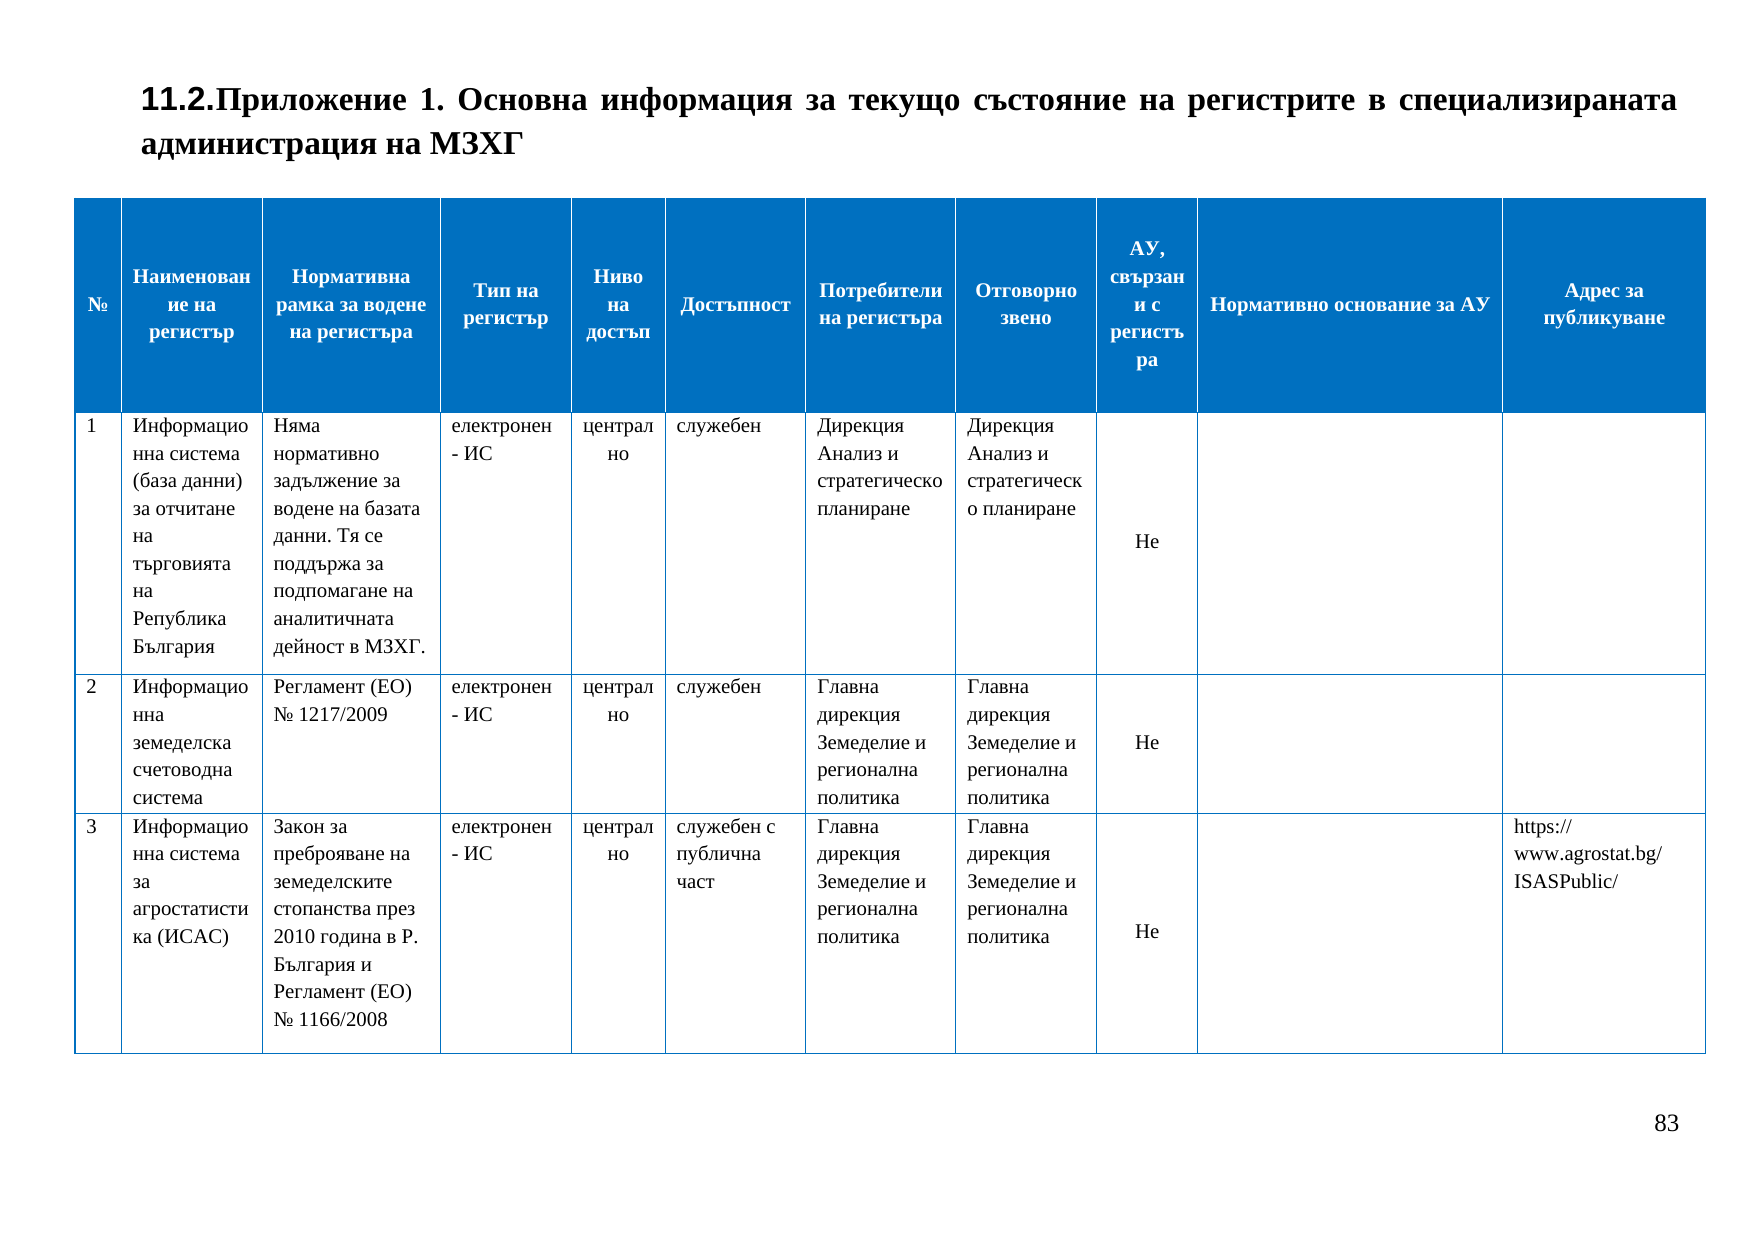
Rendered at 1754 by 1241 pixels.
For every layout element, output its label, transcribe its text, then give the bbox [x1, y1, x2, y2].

table_header Наименование на регистър [122, 199, 262, 412]
table_cell централно [572, 814, 665, 1052]
table_cell електронен - ИС [441, 413, 571, 673]
table_cell служебен [666, 413, 805, 673]
table_cell 2 [76, 675, 121, 812]
table_cell 3 [76, 814, 121, 1052]
table_header Отговорно звено [956, 199, 1096, 412]
table_header Нормативна рамка за водене на регистъра [263, 199, 440, 412]
table_cell централно [572, 675, 665, 812]
table_cell [1198, 413, 1502, 673]
table_cell Информационна система за агростатистика (ИСАС) [122, 814, 262, 1052]
table_cell [1198, 675, 1502, 812]
subtitle Приложение 1. Основна информация за текущо състояние на регистрите в специализираната администрация на МЗХГ [141, 79, 1679, 162]
table_cell Главна дирекция Земеделие и регионална политика [806, 814, 955, 1052]
table_header АУ, свързани с регистъра [1097, 199, 1197, 412]
table_cell Главна дирекция Земеделие и регионална политика [806, 675, 955, 812]
table_header Достъпност [666, 199, 805, 412]
table_cell електронен - ИС [441, 675, 571, 812]
table_cell Регламент (ЕО) № 1217/2009 [263, 675, 440, 812]
table_cell електронен - ИС [441, 814, 571, 1052]
table_header Тип на регистър [441, 199, 571, 412]
table_cell Главна дирекция Земеделие и регионална политика [956, 814, 1096, 1052]
table_cell централно [572, 413, 665, 673]
table_cell служебен [666, 675, 805, 812]
table_header Потребители на регистъра [806, 199, 955, 412]
table_cell служебен с публична част [666, 814, 805, 1052]
table_cell Закон за преброяване на земеделските стопанства през 2010 година в Р. България и Регламент (ЕО) № 1166/2008 [263, 814, 440, 1052]
table_header Адрес за публикуване [1503, 199, 1705, 412]
table_cell https://www.agrostat.bg/ISASPublic/ [1503, 814, 1705, 1052]
table_cell Няма нормативно задължение за водене на базата данни. Тя се поддържа за подпомагане на аналитичната дейност в МЗХГ. [263, 413, 440, 673]
table_cell 1 [76, 413, 121, 673]
table_header Нормативно основание за АУ [1198, 199, 1502, 412]
table_cell Не [1097, 675, 1197, 812]
table_header Ниво на достъп [572, 199, 665, 412]
table_cell [1503, 413, 1705, 673]
table_cell Не [1097, 814, 1197, 1052]
table_cell Информационна земеделска счетоводна система [122, 675, 262, 812]
table_cell Главна дирекция Земеделие и регионална политика [956, 675, 1096, 812]
table_cell Дирекция Анализ и стратегическо планиране [956, 413, 1096, 673]
table_cell Информационна система (база данни) за отчитане на търговията на Република България [122, 413, 262, 673]
table_header № [76, 199, 121, 412]
table_cell [1503, 675, 1705, 812]
table_cell Дирекция Анализ и стратегическо планиране [806, 413, 955, 673]
table_cell Не [1097, 413, 1197, 673]
table_cell [1198, 814, 1502, 1052]
